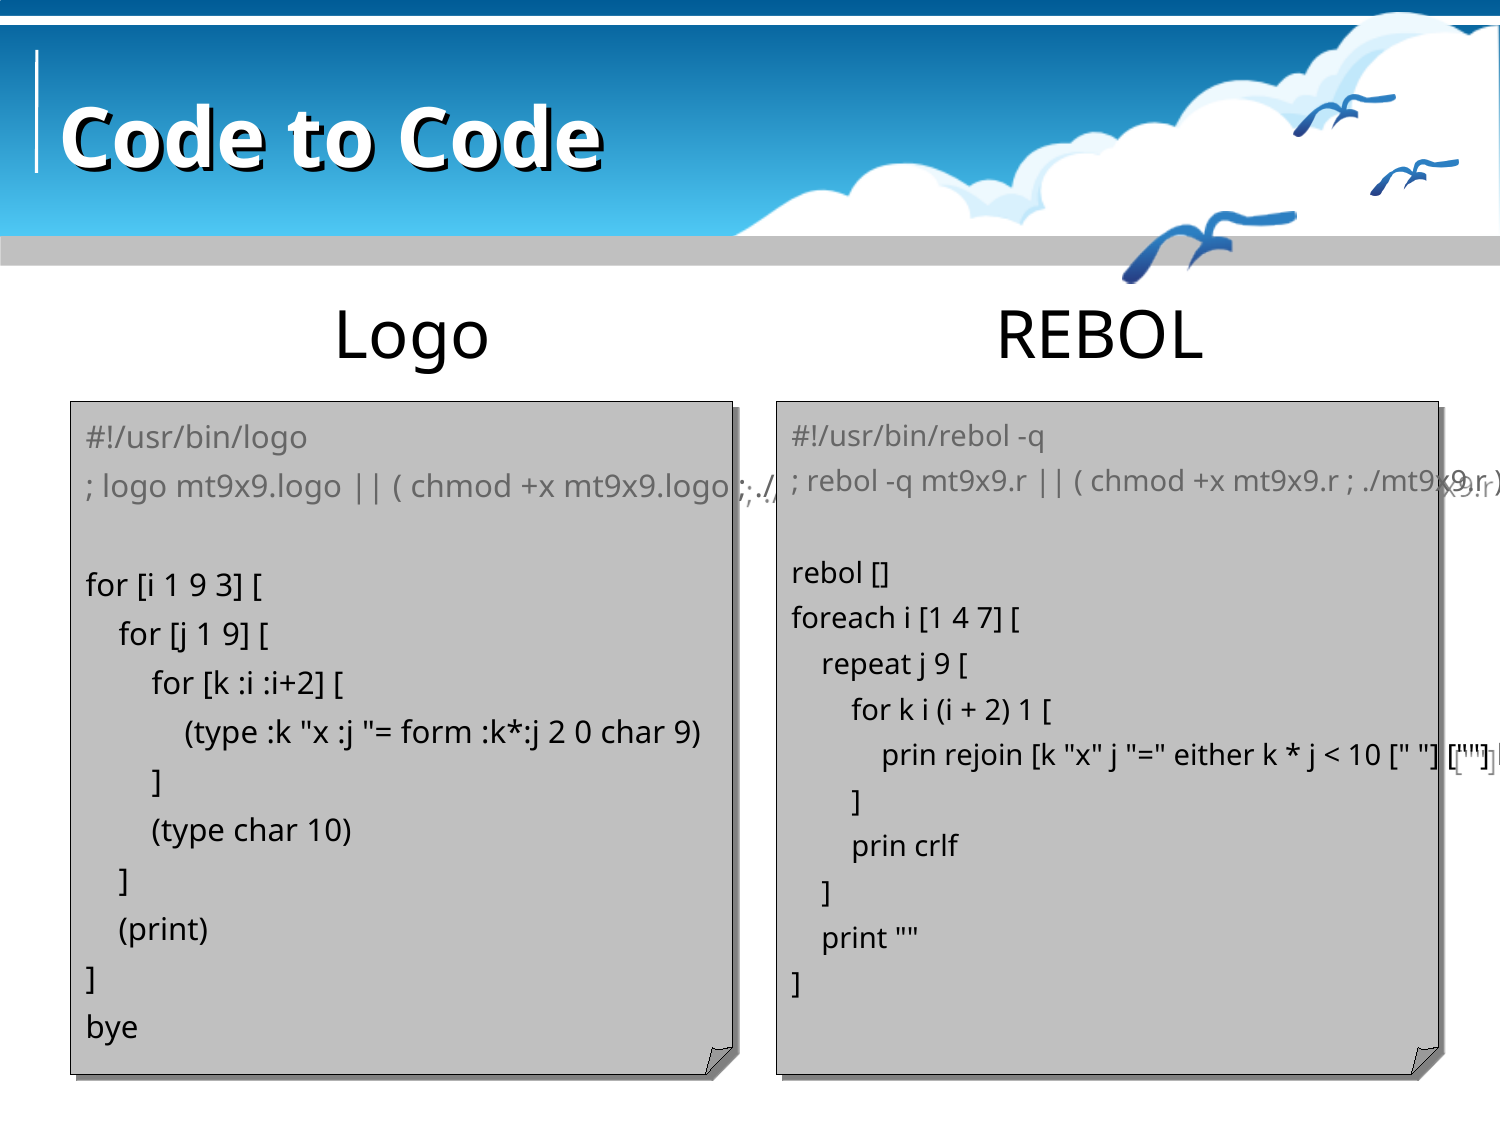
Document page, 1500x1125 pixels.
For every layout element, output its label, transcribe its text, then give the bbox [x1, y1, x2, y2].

text_box REBOL [980, 283, 1264, 388]
title Code to Code [59, 86, 1465, 186]
text_box #!/usr/bin/rebol -q ; rebol -q mt9x9.r || ( chmod +x mt9x9.r ; ./mt9x9.r ) rebol [] foreach i [1 4 7] [ repeat j 9 [ for k i (i + 2) 1 [ prin rejoin [k "x" j "=" either k * j < 10 [" "] [""] k * j tab] ] prin crlf ] print "" ] [776, 401, 1439, 1075]
text_box Logo [318, 283, 538, 388]
text_box #!/usr/bin/logo ; logo mt9x9.logo || ( chmod +x mt9x9.logo ; ./mt9x9.logo ) for [i 1 9 3] [ for [j 1 9] [ for [k :i :i+2] [ (type :k "x :j "= form :k*:j 2 0 char 9) ] (type char 10) ] (print) ] bye [70, 401, 733, 1075]
picture [730, 12, 1500, 284]
